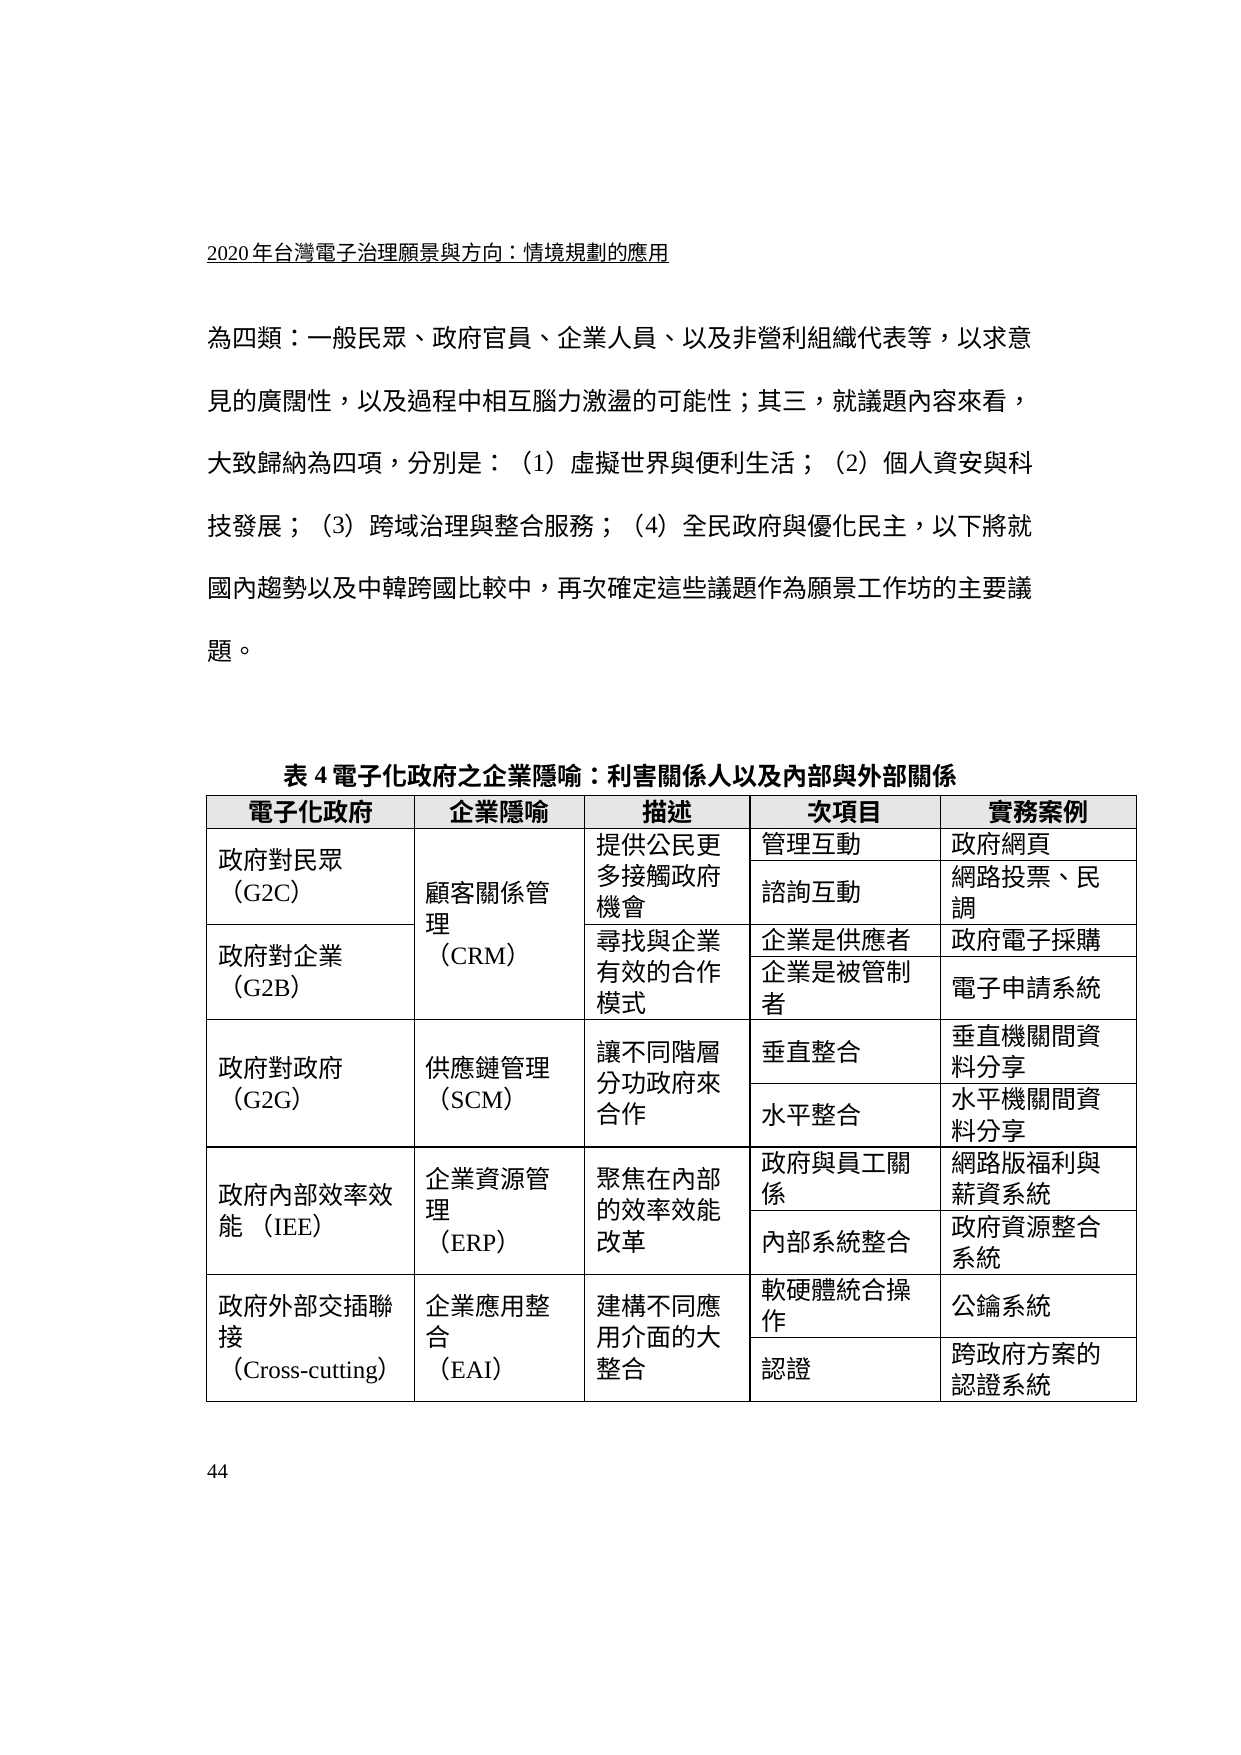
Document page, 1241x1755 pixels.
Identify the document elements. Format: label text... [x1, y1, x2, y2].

table_cell 建構不同應用介面的大整合 [585, 1275, 749, 1401]
table_header 實務案例 [941, 796, 1136, 828]
table_cell 跨政府方案的認證系統 [941, 1338, 1136, 1401]
table_cell 政府電子採購 [941, 925, 1136, 956]
table_cell 尋找與企業有效的合作模式 [585, 925, 749, 1019]
table_cell 政府網頁 [941, 829, 1136, 860]
table_cell 提供公民更多接觸政府機會 [585, 829, 749, 923]
text 為四類：一般民眾、政府官員、企業人員、以及非營利組織代表等，以求意見的廣闊性，以及過程中相互腦力激盪的可能性；其三，就議題內容來看，大致歸納為四項，分別是：（1）虛擬世界與便利生活；（2）個人資安與科技發展；（3）跨域治理與整合服務；（4）全民政府與優化民主，以下將就國內趨勢以及中韓跨國比較中，再次確定這些議題作為願景工作坊的主要議題。 [207, 295, 1033, 670]
table_cell 企業是被管制者 [751, 957, 940, 1019]
table_cell 政府內部效率效能 （IEE） [207, 1148, 414, 1273]
table_cell 內部系統整合 [751, 1211, 940, 1273]
text 表 4電子化政府之企業隱喻：利害關係人以及內部與外部關係 [207, 733, 1033, 795]
table_header 電子化政府 [207, 796, 414, 828]
table_cell 聚焦在內部的效率效能改革 [585, 1148, 749, 1273]
table_cell 網路投票、民調 [941, 861, 1136, 923]
table_cell 政府資源整合系統 [941, 1211, 1136, 1273]
table_cell 管理互動 [751, 829, 940, 860]
table_cell 供應鏈管理 （SCM） [415, 1020, 584, 1146]
table_cell 政府對政府（G2G） [207, 1020, 414, 1146]
table_header 描述 [585, 796, 749, 828]
table_cell 垂直整合 [751, 1020, 940, 1083]
table_cell 企業應用整合 （EAI） [415, 1275, 584, 1401]
table_cell 公鑰系統 [941, 1275, 1136, 1337]
table_cell 企業資源管理 （ERP） [415, 1148, 584, 1273]
table_cell 政府對民眾（G2C） [207, 829, 414, 923]
table_cell 水平整合 [751, 1084, 940, 1146]
table_cell 政府與員工關係 [751, 1148, 940, 1210]
table_cell 水平機關間資料分享 [941, 1084, 1136, 1146]
table_cell 電子申請系統 [941, 957, 1136, 1019]
table_cell 企業是供應者 [751, 925, 940, 956]
table_cell 軟硬體統合操作 [751, 1275, 940, 1337]
table_cell 垂直機關間資料分享 [941, 1020, 1136, 1083]
table_cell 顧客關係管理 （CRM） [415, 829, 584, 1019]
table_cell 讓不同階層分功政府來合作 [585, 1020, 749, 1146]
table_cell 政府外部交插聯接 （Cross-cutting） [207, 1275, 414, 1401]
table_header 次項目 [751, 796, 940, 828]
table_cell 諮詢互動 [751, 861, 940, 923]
table_cell 政府對企業（G2B） [207, 925, 414, 1019]
table_header 企業隱喻 [415, 796, 584, 828]
table_cell 認證 [751, 1338, 940, 1401]
table_cell 網路版福利與薪資系統 [941, 1148, 1136, 1210]
